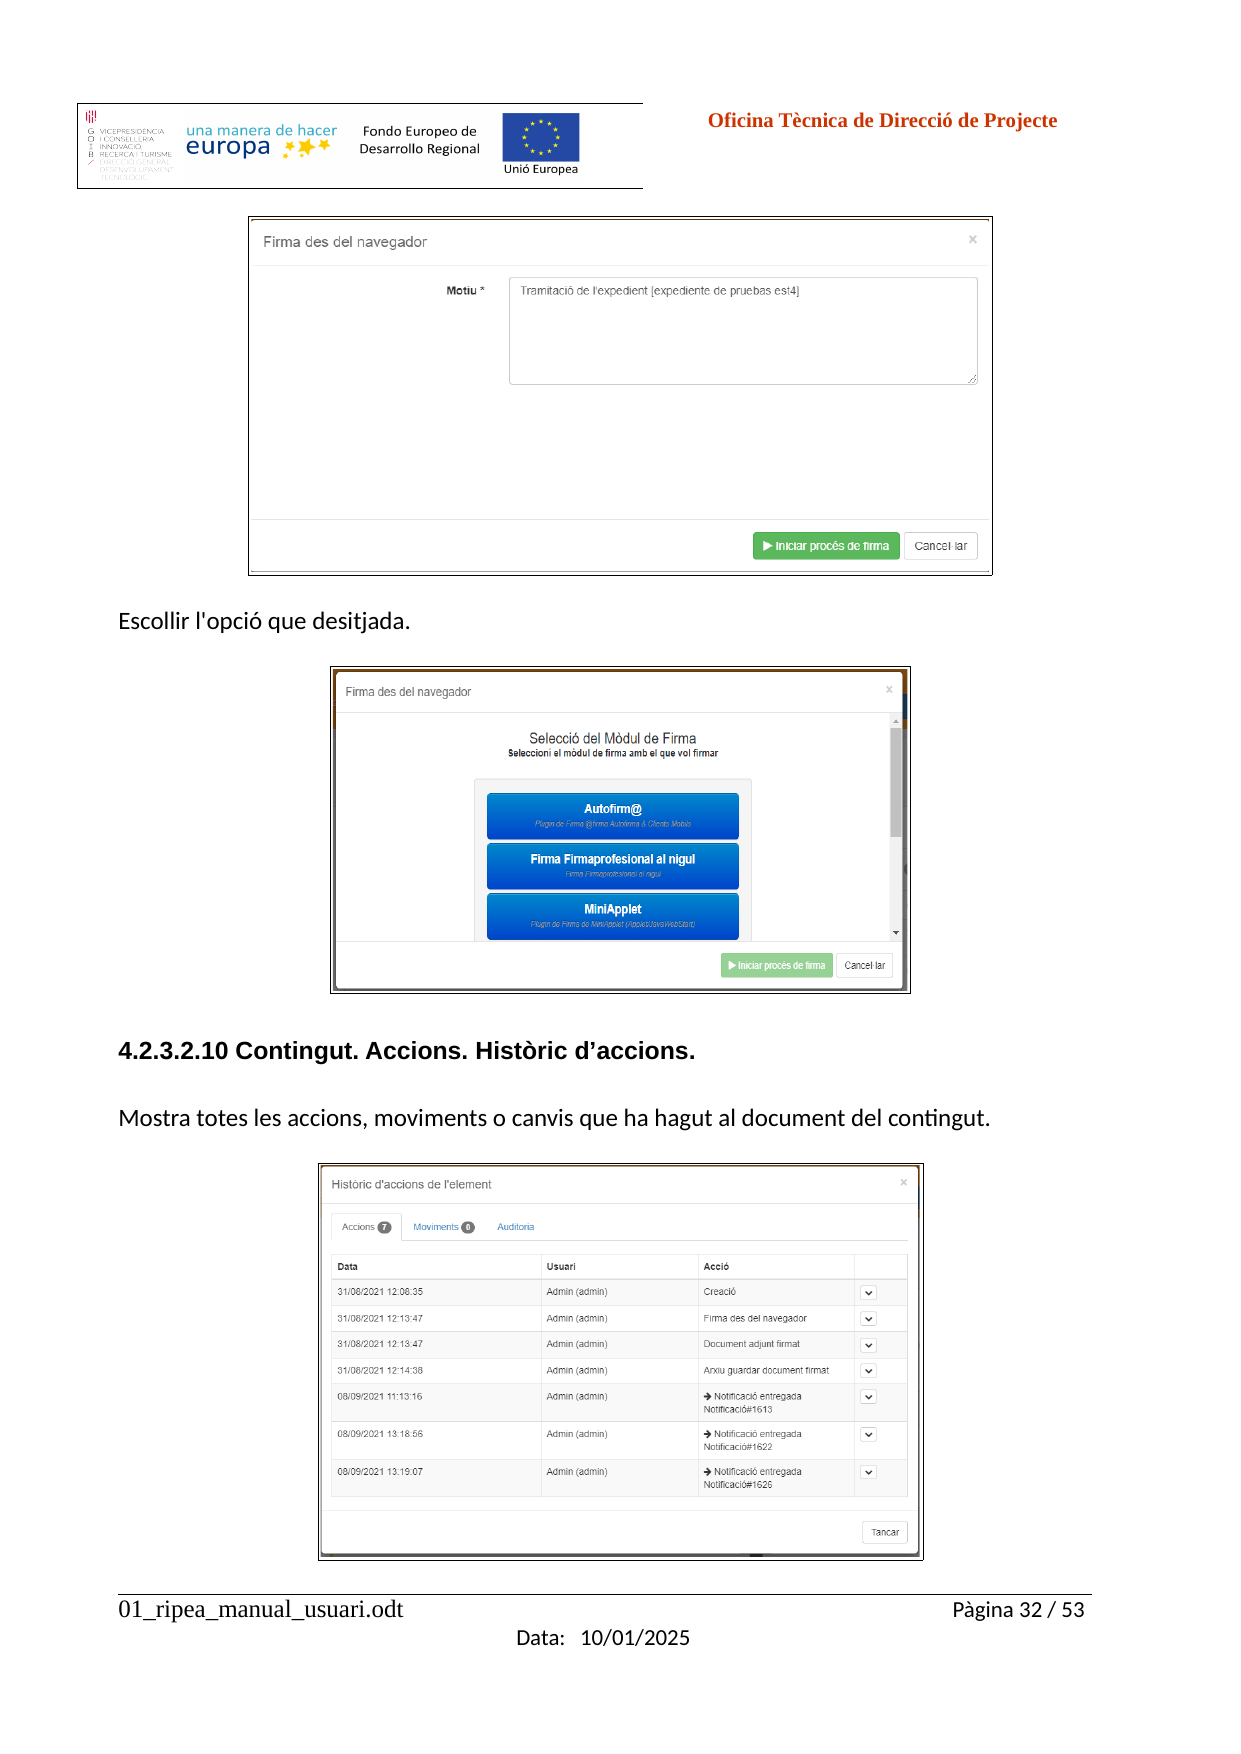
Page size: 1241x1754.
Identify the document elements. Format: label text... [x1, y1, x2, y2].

text Mostra totes les accions, moviments o canvis que ha hagut al document del contingut. [118, 1102, 1122, 1132]
text Escollir l'opció que desitjada. [118, 605, 1122, 636]
picture [332, 669, 908, 991]
picture [82, 108, 178, 182]
picture [184, 108, 585, 182]
picture [251, 219, 989, 572]
picture [320, 1165, 920, 1557]
subtitle 4.2.3.2.10 Contingut. Accions. Històric d’accions. [118, 1036, 1122, 1065]
